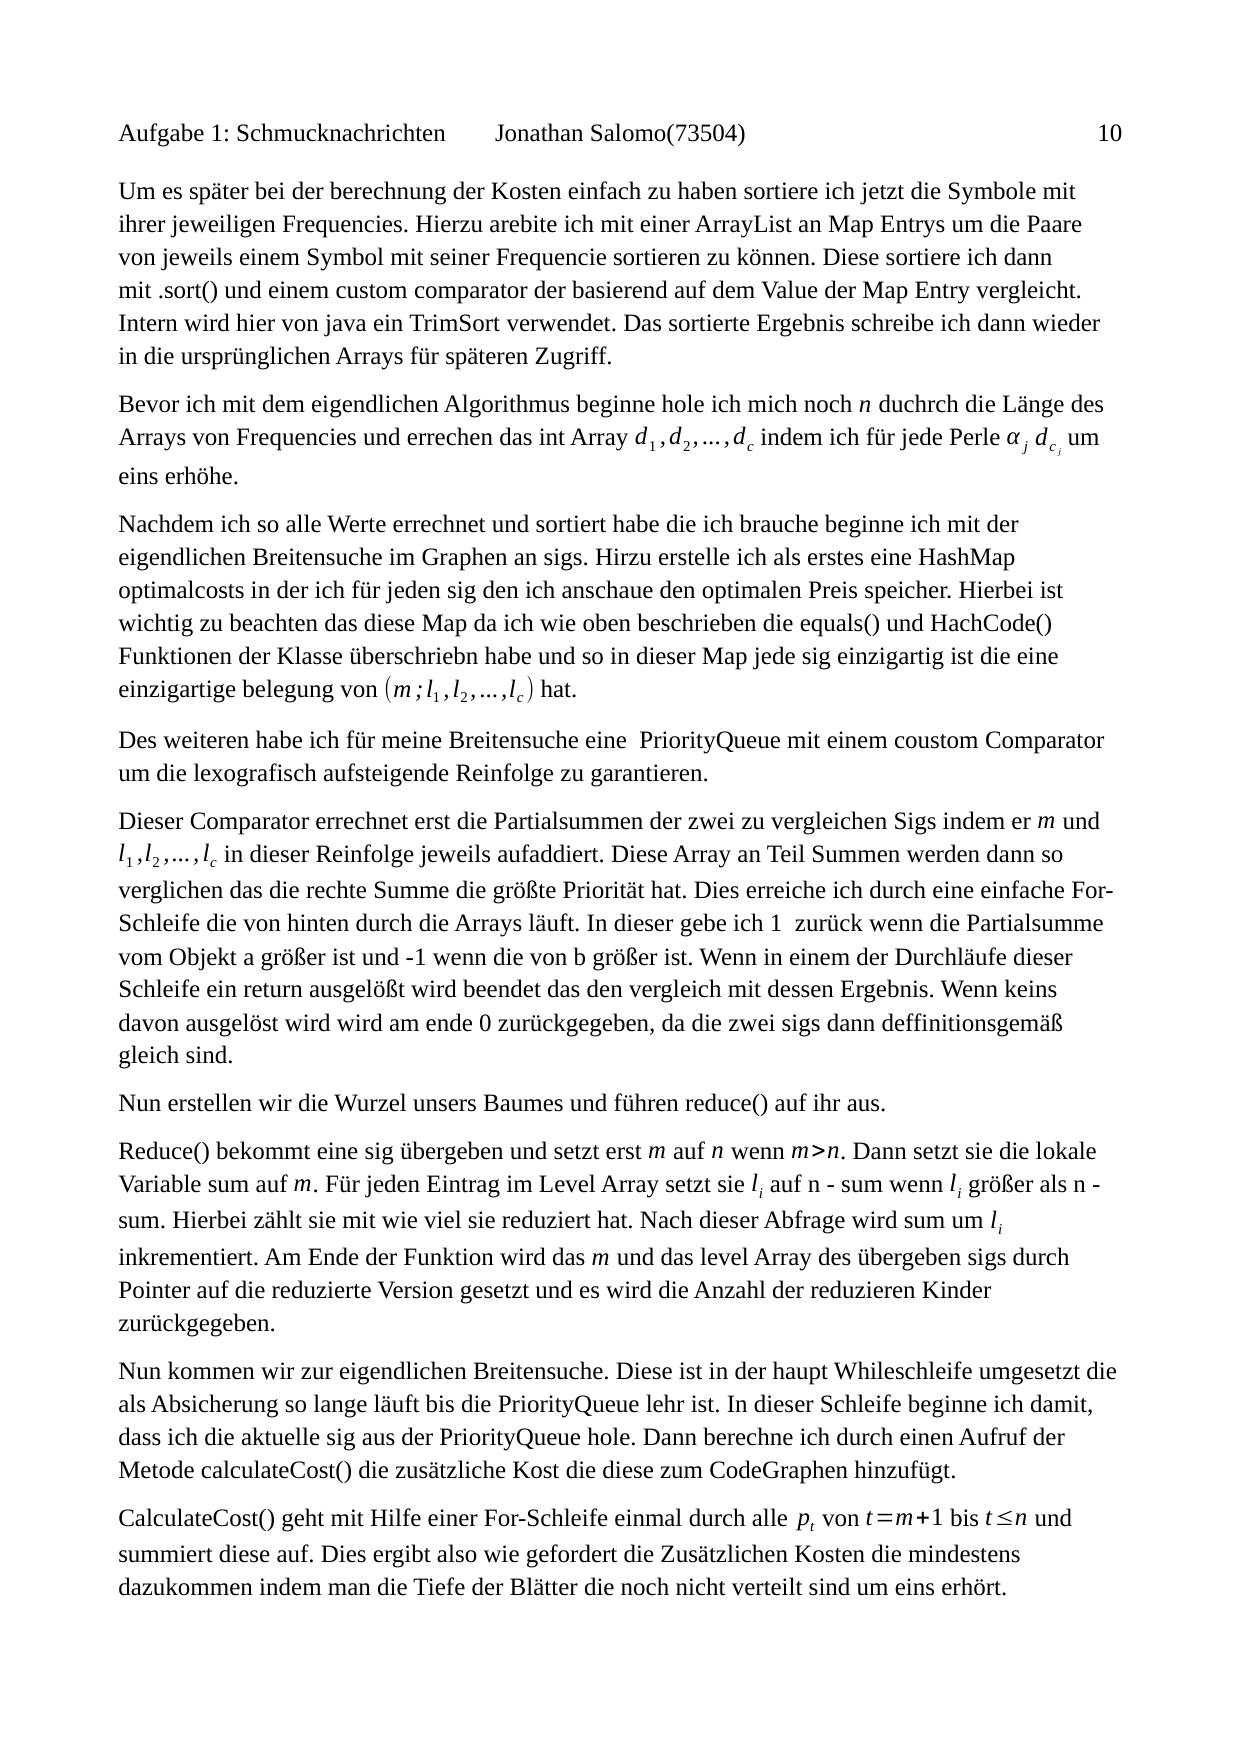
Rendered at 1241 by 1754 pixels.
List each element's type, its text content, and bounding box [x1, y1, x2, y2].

text Nun kommen wir zur eigendlichen Breitensuche. Diese ist in der haupt Whileschleife umgesetzt die als Absicherung so lange läuft bis die PriorityQueue lehr ist. In dieser Schleife beginne ich damit, dass ich die aktuelle sig aus der PriorityQueue hole. Dann berechne ich durch einen Aufruf der Metode calculateCost() die zusätzliche Kost die diese zum CodeGraphen hinzufügt. [118, 1356, 1122, 1484]
text Dieser Comparator errechnet erst die Partialsummen der zwei zu vergleichen Sigs indem er und in dieser Reinfolge jeweils aufaddiert. Diese Array an Teil Summen werden dann so verglichen das die rechte Summe die größte Priorität hat. Dies erreiche ich durch eine einfache For-Schleife die von hinten durch die Arrays läuft. In dieser gebe ich 1 zurück wenn die Partialsumme vom Objekt a größer ist und -1 wenn die von b größer ist. Wenn in einem der Durchläufe dieser Schleife ein return ausgelößt wird beendet das den vergleich mit dessen Ergebnis. Wenn keins davon ausgelöst wird wird am ende 0 zurückgegeben, da die zwei sigs dann deffinitionsgemäß gleich sind. [118, 806, 1122, 1069]
text CalculateCost() geht mit Hilfe einer For-Schleife einmal durch alle von bis und summiert diese auf. Dies ergibt also wie gefordert die Zusätzlichen Kosten die mindestens dazukommen indem man die Tiefe der Blätter die noch nicht verteilt sind um eins erhört. [118, 1503, 1122, 1601]
text Nun erstellen wir die Wurzel unsers Baumes und führen reduce() auf ihr aus. [118, 1088, 1122, 1117]
text Nachdem ich so alle Werte errechnet und sortiert habe die ich brauche beginne ich mit der eigendlichen Breitensuche im Graphen an sigs. Hirzu erstelle ich als erstes eine HashMap optimalcosts in der ich für jeden sig den ich anschaue den optimalen Preis speicher. Hierbei ist wichtig zu beachten das diese Map da ich wie oben beschrieben die equals() und HachCode() Funktionen der Klasse überschriebn habe und so in dieser Map jede sig einzigartig ist die eine einzigartige belegung von hat. [118, 509, 1122, 706]
text Um es später bei der berechnung der Kosten einfach zu haben sortiere ich jetzt die Symbole mit ihrer jeweiligen Frequencies. Hierzu arebite ich mit einer ArrayList an Map Entrys um die Paare von jeweils einem Symbol mit seiner Frequencie sortieren zu können. Diese sortiere ich dann mit .sort() und einem custom comparator der basierend auf dem Value der Map Entry vergleicht. Intern wird hier von java ein TrimSort verwendet. Das sortierte Ergebnis schreibe ich dann wieder in die ursprünglichen Arrays für späteren Zugriff. [118, 176, 1122, 370]
text Des weiteren habe ich für meine Breitensuche eine PriorityQueue mit einem coustom Comparator um die lexografisch aufsteigende Reinfolge zu garantieren. [118, 725, 1122, 787]
text Bevor ich mit dem eigendlichen Algorithmus beginne hole ich mich noch duchrch die Länge des Arrays von Frequencies und errechen das int Array indem ich für jede Perle um eins erhöhe. [118, 389, 1122, 490]
text Reduce() bekommt eine sig übergeben und setzt erst auf wenn . Dann setzt sie die lokale Variable sum auf . Für jeden Eintrag im Level Array setzt sie auf n - sum wenn größer als n -sum. Hierbei zählt sie mit wie viel sie reduziert hat. Nach dieser Abfrage wird sum um inkrementiert. Am Ende der Funktion wird das und das level Array des übergeben sigs durch Pointer auf die reduzierte Version gesetzt und es wird die Anzahl der reduzieren Kinder zurückgegeben. [118, 1136, 1122, 1337]
